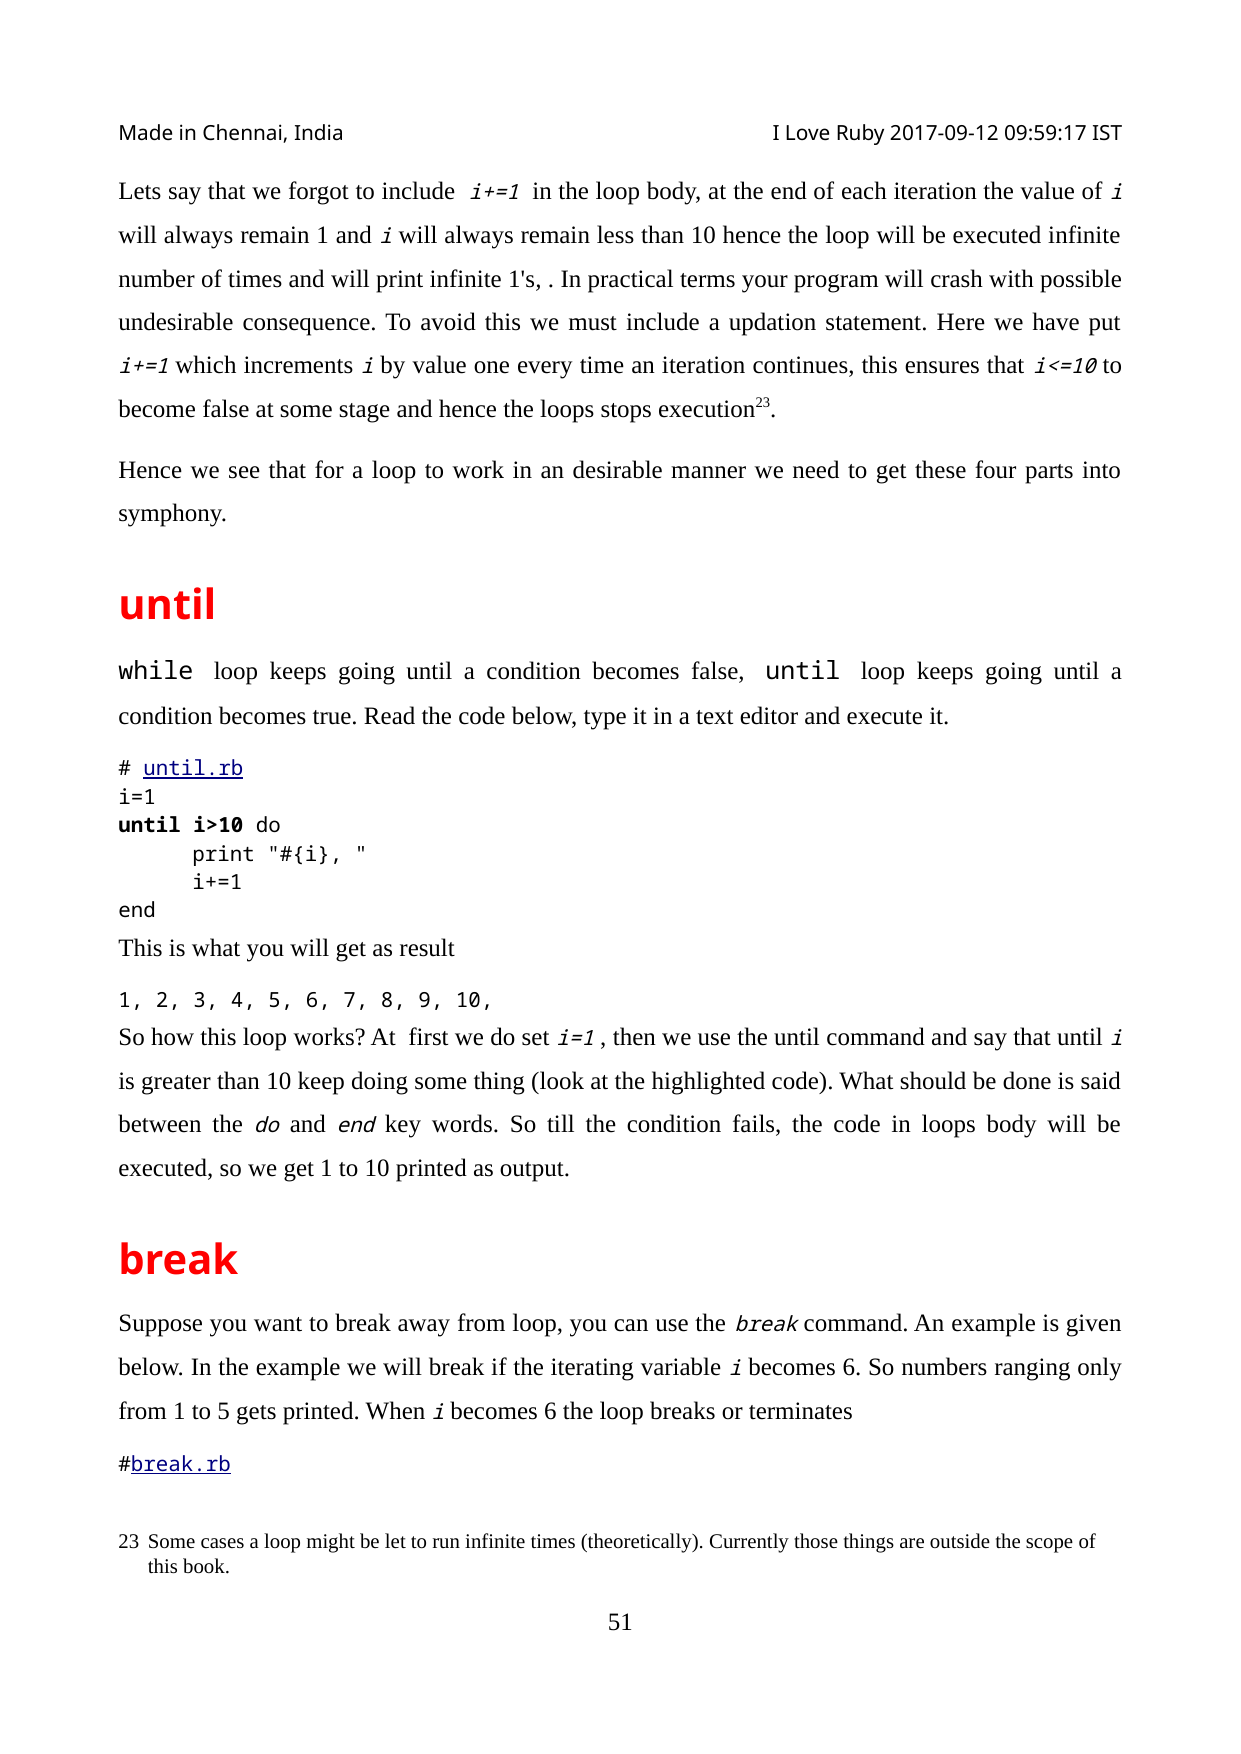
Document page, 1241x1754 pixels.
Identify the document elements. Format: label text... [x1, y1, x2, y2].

text So how this loop works? At first we do set i=1 , then we use the until command and say that until i is greater than 10 keep doing some thing (look at the highlighted code). What should be done is said between the do and end key words. So till the condition fails, the code in loops body will be executed, so we get 1 to 10 printed as output. [118, 1022, 1122, 1182]
text Suppose you want to break away from loop, you can use the break command. An example is given below. In the example we will break if the iterating variable i becomes 6. So numbers ranging only from 1 to 5 gets printed. When i becomes 6 the loop breaks or terminates [118, 1308, 1122, 1425]
text # until.rb [118, 753, 1122, 782]
text i=1 [118, 782, 1122, 810]
text #break.rb [118, 1449, 1122, 1477]
text print "#{i}, " [118, 839, 1122, 867]
text end [118, 896, 1122, 924]
text Some cases a loop might be let to run infinite times (theoretically). Currently those things are outside the scope of this book. [118, 1529, 1122, 1578]
subtitle until [118, 575, 1122, 632]
text Hence we see that for a loop to work in an desirable manner we need to get these four parts into symphony. [118, 455, 1122, 527]
text This is what you will get as result [118, 933, 1122, 962]
text until i>10 do [118, 810, 1122, 839]
subtitle break [118, 1230, 1122, 1287]
text Lets say that we forgot to include i+=1 in the loop body, at the end of each iteration the value of i will always remain 1 and i will always remain less than 10 hence the loop will be executed infinite number of times and will print infinite 1's, . In practical terms your program will crash with possible undesirable consequence. To avoid this we must include a updation statement. Here we have put i+=1 which increments i by value one every time an iteration continues, this ensures that i<=10 to become false at some stage and hence the loops stops execution. [118, 176, 1122, 423]
text i+=1 [118, 867, 1122, 896]
text while loop keeps going until a condition becomes false, until loop keeps going until a condition becomes true. Read the code below, type it in a text editor and execute it. [118, 653, 1122, 730]
text 1, 2, 3, 4, 5, 6, 7, 8, 9, 10, [118, 985, 1122, 1013]
